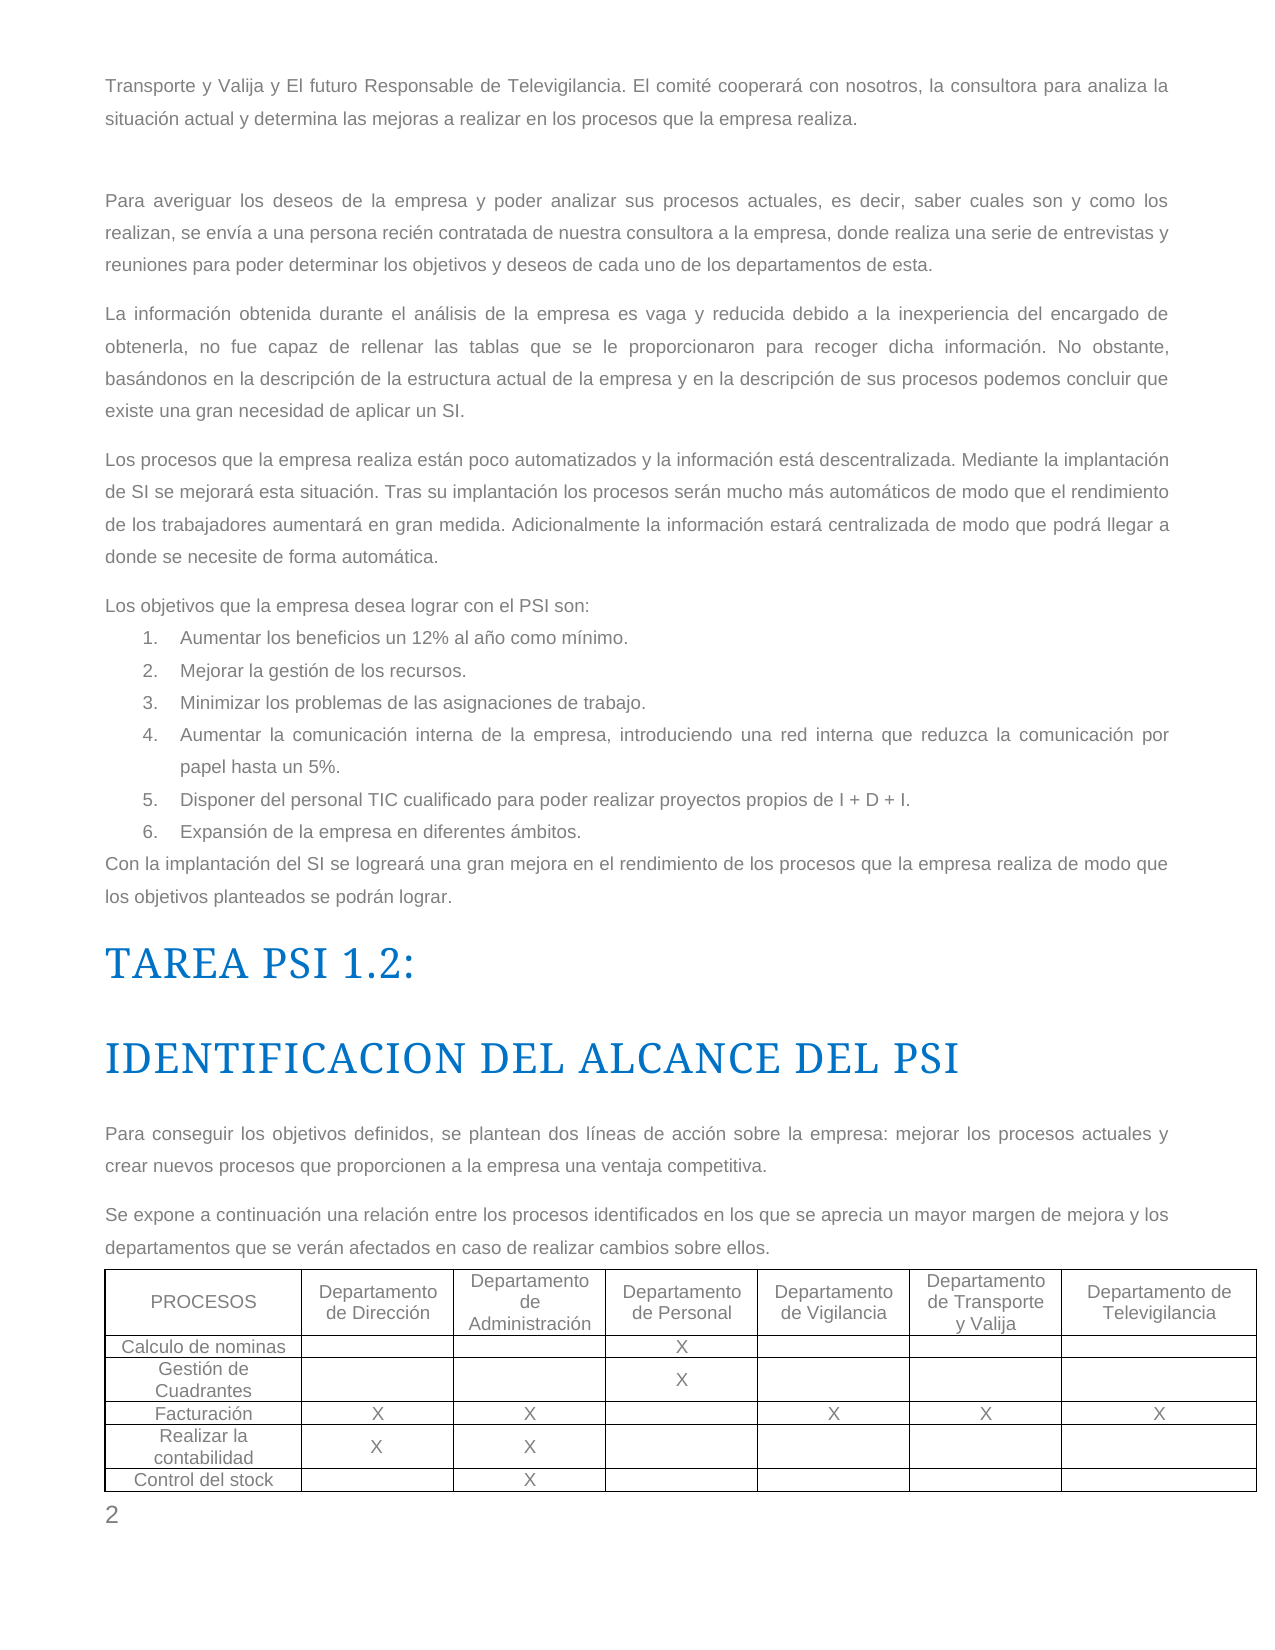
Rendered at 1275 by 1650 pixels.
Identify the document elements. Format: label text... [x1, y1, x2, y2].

table_cell X [302, 1425, 453, 1468]
table_cell [606, 1402, 757, 1424]
table_cell X [454, 1469, 605, 1491]
table_cell [606, 1425, 757, 1468]
table_cell [758, 1358, 909, 1401]
list Aumentar la comunicación interna de la empresa, introduciendo una red interna que reduzca la comunicación por papel hasta un 5%. [142, 724, 1170, 778]
table_cell [1062, 1336, 1256, 1357]
table_cell X [454, 1425, 605, 1468]
text Los procesos que la empresa realiza están poco automatizados y la información está descentralizada. Mediante la implantación de SI se mejorará esta situación. Tras su implantación los procesos serán mucho más automáticos de modo que el rendimiento de los trabajadores aumentará en gran medida. Adicionalmente la información estará centralizada de modo que podrá llegar a donde se necesite de forma automática. [105, 449, 1170, 567]
table_cell [606, 1469, 757, 1491]
table_cell [302, 1336, 453, 1357]
table_cell Gestión de Cuadrantes [106, 1358, 301, 1401]
table_cell [758, 1469, 909, 1491]
table_cell Control del stock [106, 1469, 301, 1491]
list Disponer del personal TIC cualificado para poder realizar proyectos propios de I + D + I. [142, 788, 1170, 810]
table_cell [454, 1358, 605, 1401]
list Aumentar los beneficios un 12% al año como mínimo. [142, 627, 1170, 649]
table_cell [910, 1469, 1061, 1491]
table_cell [758, 1425, 909, 1468]
table_header Departamento de Administración [454, 1270, 605, 1334]
list Mejorar la gestión de los recursos. [142, 659, 1170, 681]
table_cell [910, 1336, 1061, 1357]
table_cell [454, 1336, 605, 1357]
table_cell [910, 1425, 1061, 1468]
table_header Departamento de Personal [606, 1270, 757, 1334]
text Se expone a continuación una relación entre los procesos identificados en los que se aprecia un mayor margen de mejora y los departamentos que se verán afectados en caso de realizar cambios sobre ellos. [105, 1204, 1170, 1258]
text Los objetivos que la empresa desea lograr con el PSI son: [105, 595, 1170, 616]
text Transporte y Valija y El futuro Responsable de Televigilancia. El comité cooperará con nosotros, la consultora para analiza la situación actual y determina las mejoras a realizar en los procesos que la empresa realiza. [105, 75, 1170, 129]
table_header PROCESOS [106, 1270, 301, 1334]
subtitle Tarea PSI 1.2: [105, 934, 1170, 991]
table_header Departamento de Transporte y Valija [910, 1270, 1061, 1334]
table_header Departamento de Televigilancia [1062, 1270, 1256, 1334]
table_cell X [302, 1402, 453, 1424]
subtitle IDENTIFICACION DEL ALCANCE DEL PSI [105, 1029, 1170, 1085]
text Para conseguir los objetivos definidos, se plantean dos líneas de acción sobre la empresa: mejorar los procesos actuales y crear nuevos procesos que proporcionen a la empresa una ventaja competitiva. [105, 1123, 1170, 1177]
table_cell X [606, 1336, 757, 1357]
table_header Departamento de Vigilancia [758, 1270, 909, 1334]
table_cell Facturación [106, 1402, 301, 1424]
table_cell [1062, 1469, 1256, 1491]
table_header Departamento de Dirección [302, 1270, 453, 1334]
list Expansión de la empresa en diferentes ámbitos. [142, 821, 1170, 842]
table_cell Calculo de nominas [106, 1336, 301, 1357]
table_cell [1062, 1358, 1256, 1401]
table_cell [302, 1469, 453, 1491]
table_cell [910, 1358, 1061, 1401]
table_cell [302, 1358, 453, 1401]
text Para averiguar los deseos de la empresa y poder analizar sus procesos actuales, es decir, saber cuales son y como los realizan, se envía a una persona recién contratada de nuestra consultora a la empresa, donde realiza una serie de entrevistas y reuniones para poder determinar los objetivos y deseos de cada uno de los departamentos de esta. [105, 189, 1170, 276]
table_cell X [1062, 1402, 1256, 1424]
table_cell X [910, 1402, 1061, 1424]
table_cell [1062, 1425, 1256, 1468]
list Minimizar los problemas de las asignaciones de trabajo. [142, 692, 1170, 713]
table_cell [758, 1336, 909, 1357]
list Con la implantación del SI se logreará una gran mejora en el rendimiento de los procesos que la empresa realiza de modo que los objetivos planteados se podrán lograr. [105, 853, 1170, 907]
text La información obtenida durante el análisis de la empresa es vaga y reducida debido a la inexperiencia del encargado de obtenerla, no fue capaz de rellenar las tablas que se le proporcionaron para recoger dicha información. No obstante, basándonos en la descripción de la estructura actual de la empresa y en la descripción de sus procesos podemos concluir que existe una gran necesidad de aplicar un SI. [105, 303, 1170, 422]
table_cell X [758, 1402, 909, 1424]
table_cell X [454, 1402, 605, 1424]
table_cell X [606, 1358, 757, 1401]
table_cell Realizar la contabilidad [106, 1425, 301, 1468]
